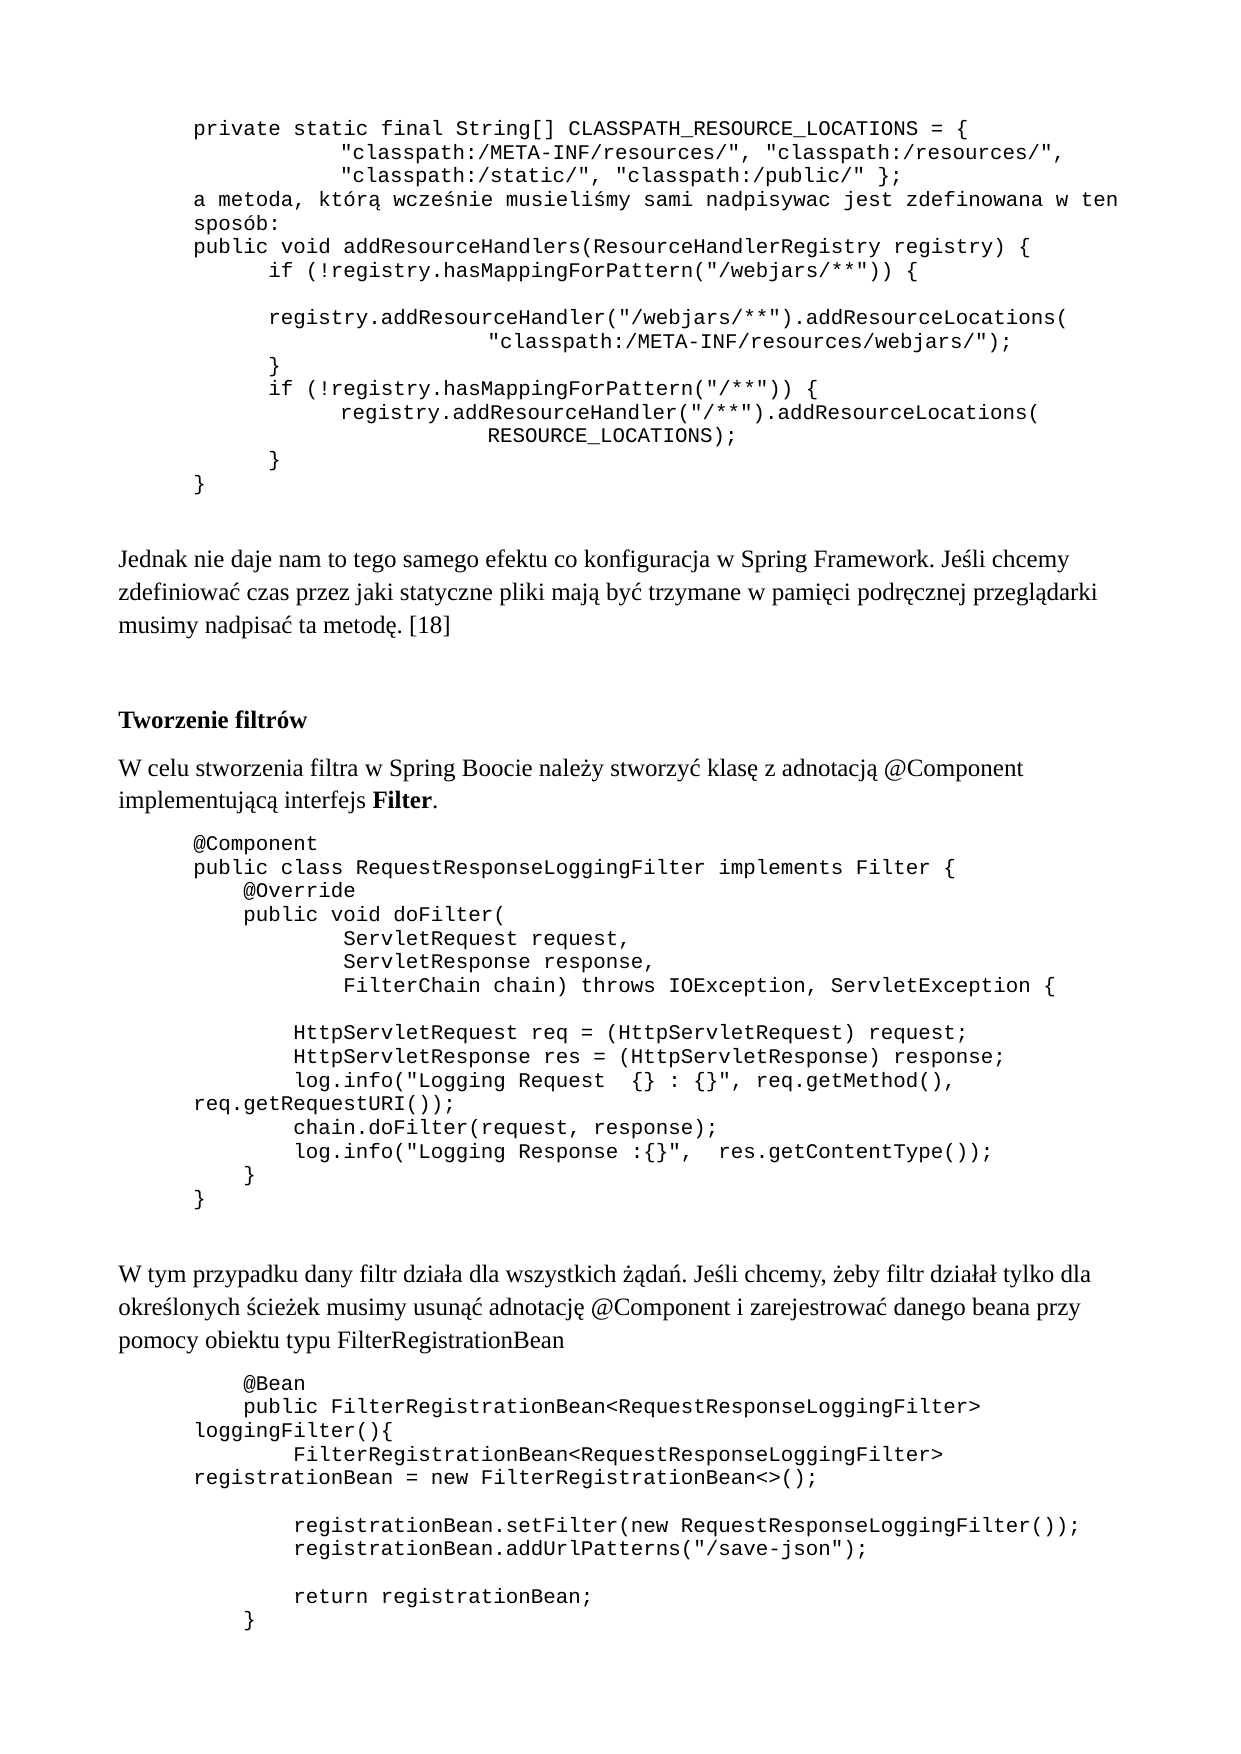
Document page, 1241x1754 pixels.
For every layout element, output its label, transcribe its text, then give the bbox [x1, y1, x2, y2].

text ServletResponse response, [193, 951, 1122, 975]
text } [193, 1188, 1122, 1212]
text if (!registry.hasMappingForPattern("/webjars/**")) { [193, 260, 1122, 284]
text @Bean [193, 1373, 1122, 1396]
text HttpServletRequest req = (HttpServletRequest) request; [193, 1022, 1122, 1046]
text log.info("Logging Response :{}", res.getContentType()); [193, 1141, 1122, 1164]
text public class RequestResponseLoggingFilter implements Filter { [193, 857, 1122, 881]
text } [193, 1164, 1122, 1188]
text "classpath:/META-INF/resources/webjars/"); [193, 331, 1122, 354]
text ServletRequest request, [193, 928, 1122, 951]
text W tym przypadku dany filtr działa dla wszystkich żądań. Jeśli chcemy, żeby filtr działał tylko dla określonych ścieżek musimy usunąć adnotację @Component i zarejestrować danego beana przy pomocy obiektu typu FilterRegistrationBean [118, 1259, 1122, 1354]
text HttpServletResponse res = (HttpServletResponse) response; [193, 1046, 1122, 1070]
text chain.doFilter(request, response); [193, 1117, 1122, 1141]
text } [193, 1609, 1122, 1633]
text a metoda, którą wcześnie musieliśmy sami nadpisywac jest zdefinowana w ten sposób: [193, 189, 1122, 236]
text registry.addResourceHandler("/webjars/**").addResourceLocations( [193, 284, 1122, 331]
text } [193, 354, 1122, 378]
text "classpath:/META-INF/resources/", "classpath:/resources/", [193, 142, 1122, 165]
text log.info("Logging Request {} : {}", req.getMethod(), req.getRequestURI()); [193, 1070, 1122, 1117]
text private static final String[] CLASSPATH_RESOURCE_LOCATIONS = { [193, 118, 1122, 142]
text Tworzenie filtrów [118, 705, 1122, 734]
text public FilterRegistrationBean<RequestResponseLoggingFilter> loggingFilter(){ [193, 1396, 1122, 1444]
text "classpath:/static/", "classpath:/public/" }; [193, 165, 1122, 189]
text @Component [193, 833, 1122, 857]
text FilterChain chain) throws IOException, ServletException { [193, 975, 1122, 999]
text W celu stworzenia filtra w Spring Boocie należy stworzyć klasę z adnotacją @Component implementującą interfejs Filter. [118, 753, 1122, 814]
text } [193, 449, 1122, 473]
text return registrationBean; [193, 1586, 1122, 1609]
text if (!registry.hasMappingForPattern("/**")) { [193, 378, 1122, 402]
text public void addResourceHandlers(ResourceHandlerRegistry registry) { [193, 236, 1122, 260]
text FilterRegistrationBean<RequestResponseLoggingFilter> registrationBean = new FilterRegistrationBean<>(); [193, 1444, 1122, 1491]
text @Override [193, 881, 1122, 904]
text registrationBean.setFilter(new RequestResponseLoggingFilter()); [193, 1515, 1122, 1538]
text } [193, 473, 1122, 496]
text RESOURCE_LOCATIONS); [193, 426, 1122, 449]
text Jednak nie daje nam to tego samego efektu co konfiguracja w Spring Framework. Jeśli chcemy zdefiniować czas przez jaki statyczne pliki mają być trzymane w pamięci podręcznej przeglądarki musimy nadpisać ta metodę. [18] [118, 544, 1122, 638]
text registry.addResourceHandler("/**").addResourceLocations( [193, 402, 1122, 426]
text public void doFilter( [193, 904, 1122, 928]
text registrationBean.addUrlPatterns("/save-json"); [193, 1538, 1122, 1562]
